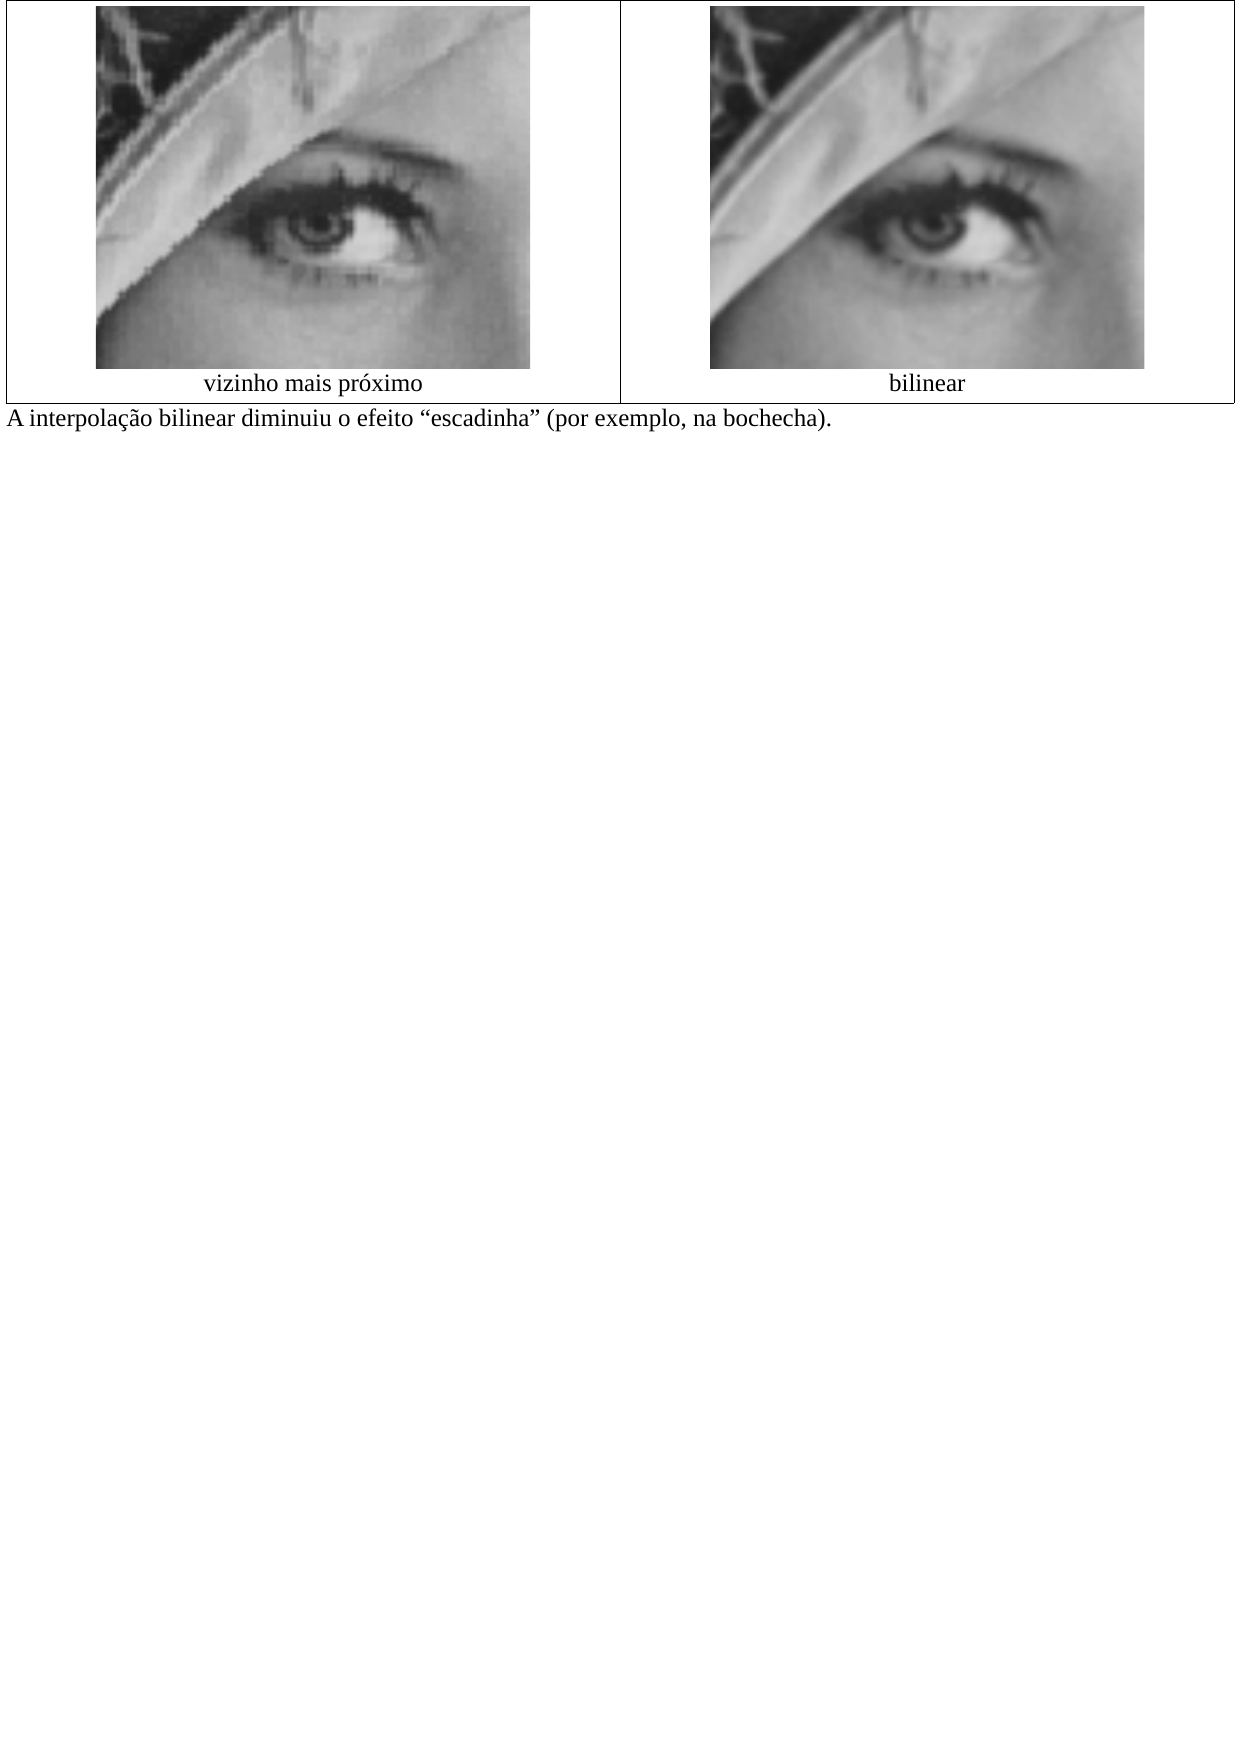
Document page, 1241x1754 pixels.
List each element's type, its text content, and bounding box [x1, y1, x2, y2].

picture [95, 6, 531, 369]
text A interpolação bilinear diminuiu o efeito “escadinha” (por exemplo, na bochecha). [6, 404, 1234, 432]
table_header vizinho mais próximo [7, 1, 620, 403]
table_header bilinear [621, 1, 1234, 403]
picture [710, 6, 1145, 369]
